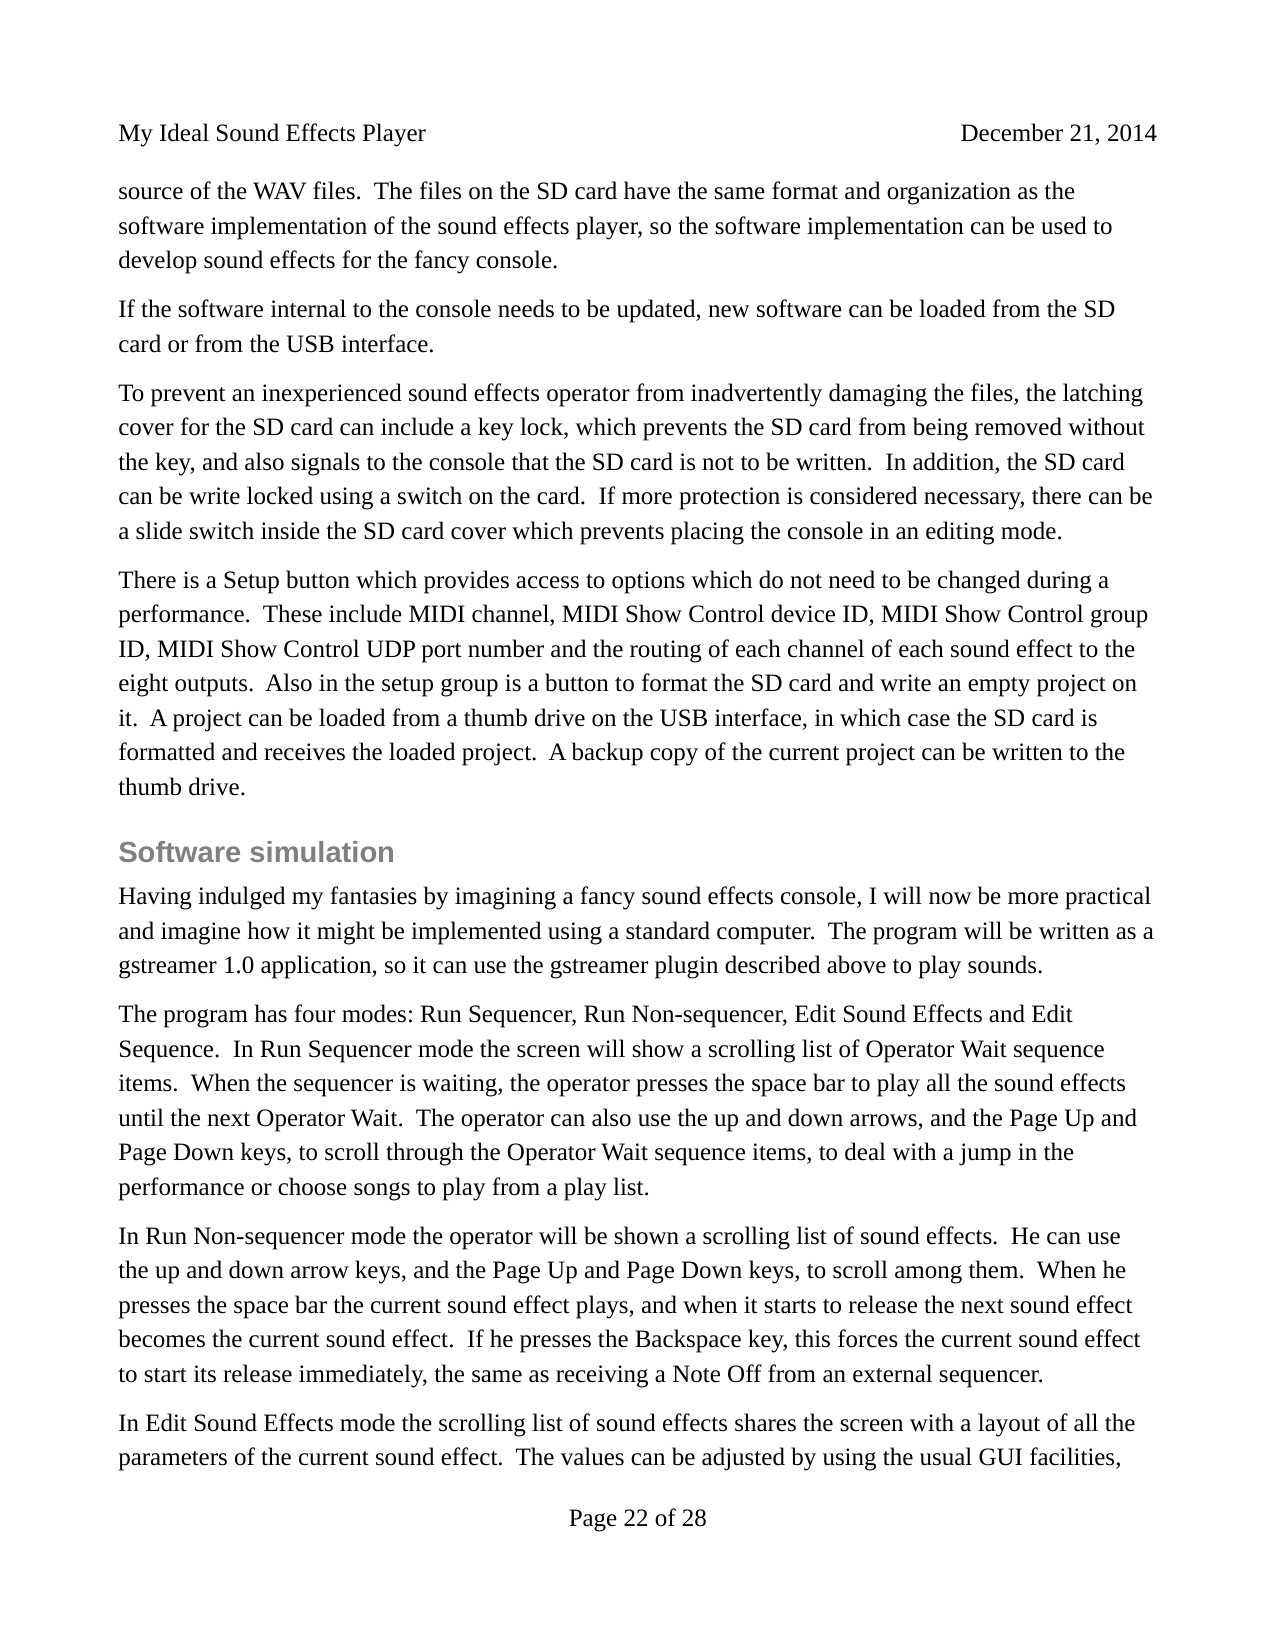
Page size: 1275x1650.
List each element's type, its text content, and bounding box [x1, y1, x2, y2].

text In Run Non-sequencer mode the operator will be shown a scrolling list of sound effects. He can use the up and down arrow keys, and the Page Up and Page Down keys, to scroll among them. When he presses the space bar the current sound effect plays, and when it starts to release the next sound effect becomes the current sound effect. If he presses the Backspace key, this forces the current sound effect to start its release immediately, the same as receiving a Note Off from an external sequencer. [118, 1221, 1157, 1388]
text If the software internal to the console needs to be updated, new software can be loaded from the SD card or from the USB interface. [118, 294, 1157, 358]
text The program has four modes: Run Sequencer, Run Non-sequencer, Edit Sound Effects and Edit Sequence. In Run Sequencer mode the screen will show a scrolling list of Operator Wait sequence items. When the sequencer is waiting, the operator presses the space bar to play all the sound effects until the next Operator Wait. The operator can also use the up and down arrows, and the Page Up and Page Down keys, to scroll through the Operator Wait sequence items, to deal with a jump in the performance or choose songs to play from a play list. [118, 999, 1157, 1201]
text source of the WAV files. The files on the SD card have the same format and organization as the software implementation of the sound effects player, so the software implementation can be used to develop sound effects for the fancy console. [118, 176, 1157, 274]
text Having indulged my fantasies by imagining a fancy sound effects console, I will now be more practical and imagine how it might be implemented using a standard computer. The program will be written as a gstreamer 1.0 application, so it can use the gstreamer plugin described above to play sounds. [118, 881, 1157, 979]
subtitle Software simulation [118, 835, 1157, 869]
text In Edit Sound Effects mode the scrolling list of sound effects shares the screen with a layout of all the parameters of the current sound effect. The values can be adjusted by using the usual GUI facilities, [118, 1408, 1157, 1471]
text To prevent an inexperienced sound effects operator from inadvertently damaging the files, the latching cover for the SD card can include a key lock, which prevents the SD card from being removed without the key, and also signals to the console that the SD card is not to be written. In addition, the SD card can be write locked using a switch on the card. If more protection is considered necessary, there can be a slide switch inside the SD card cover which prevents placing the console in an editing mode. [118, 378, 1157, 544]
text There is a Setup button which provides access to options which do not need to be changed during a performance. These include MIDI channel, MIDI Show Control device ID, MIDI Show Control group ID, MIDI Show Control UDP port number and the routing of each channel of each sound effect to the eight outputs. Also in the setup group is a button to format the SD card and write an empty project on it. A project can be loaded from a thumb drive on the USB interface, in which case the SD card is formatted and receives the loaded project. A backup copy of the current project can be written to the thumb drive. [118, 565, 1157, 801]
